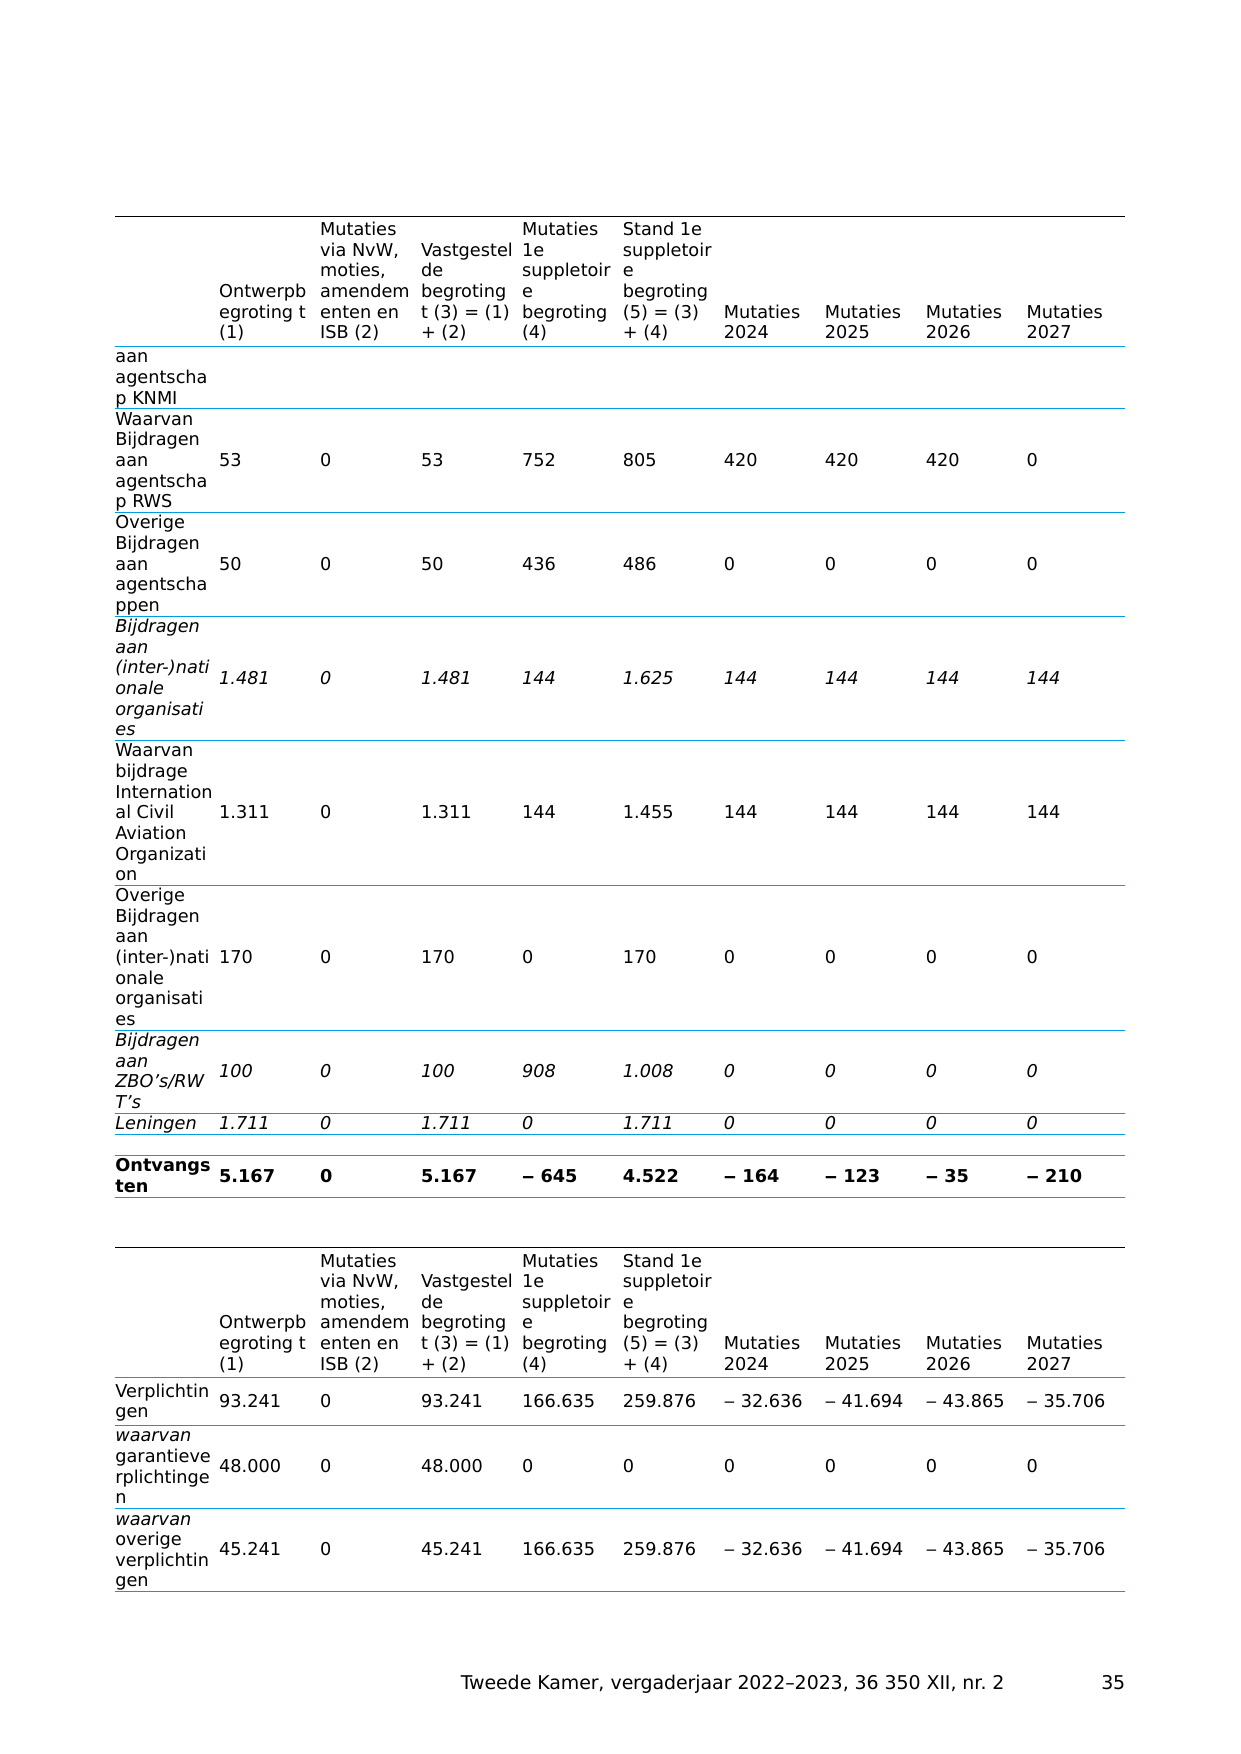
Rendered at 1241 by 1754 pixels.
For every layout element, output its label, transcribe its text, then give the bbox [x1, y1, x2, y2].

table_cell ‒ 645 [519, 1156, 620, 1197]
table_cell [1024, 347, 1125, 408]
table_cell 50 [418, 513, 519, 616]
table_cell 144 [519, 741, 620, 885]
table_cell 0 [317, 741, 418, 885]
table_cell [822, 347, 923, 408]
table_cell Vastgestelde begroting t (3) = (1) + (2) [418, 1248, 519, 1377]
table_cell ‒ 41.694 [822, 1509, 923, 1591]
table_cell 144 [822, 741, 923, 885]
table_cell 5.167 [216, 1156, 317, 1197]
table_cell [115, 1135, 216, 1155]
table_cell 752 [519, 409, 620, 512]
table_cell 1.711 [418, 1114, 519, 1134]
table_cell [317, 1135, 418, 1155]
table_cell 0 [1024, 409, 1125, 512]
table_cell 48.000 [216, 1426, 317, 1508]
table_cell ‒ 43.865 [923, 1509, 1023, 1591]
table_cell Waarvan Bijdragen aan agentschap RWS [115, 409, 216, 512]
table_cell 436 [519, 513, 620, 616]
table_cell waarvan overige verplichtingen [115, 1509, 216, 1591]
table_cell 0 [317, 1114, 418, 1134]
table_cell ‒ 43.865 [923, 1378, 1023, 1425]
table_cell 0 [519, 886, 620, 1029]
table_cell Vastgestelde begroting t (3) = (1) + (2) [418, 217, 519, 346]
table_cell 170 [418, 886, 519, 1029]
table_cell [620, 347, 721, 408]
table_cell 0 [822, 1031, 923, 1113]
table_cell Mutaties 1e suppletoire begroting (4) [519, 217, 620, 346]
table_cell 0 [317, 1509, 418, 1591]
table_cell ‒ 210 [1024, 1156, 1125, 1197]
table_cell [822, 1135, 923, 1155]
table_cell 0 [923, 1031, 1023, 1113]
table_cell ‒ 164 [721, 1156, 822, 1197]
table_cell 144 [1024, 617, 1125, 740]
table_cell Mutaties 2027 [1024, 217, 1125, 346]
table_cell 0 [822, 1114, 923, 1134]
table_cell Waarvan bijdrage International Civil Aviation Organization [115, 741, 216, 885]
table_cell Mutaties 1e suppletoire begroting (4) [519, 1248, 620, 1377]
table_cell Mutaties 2024 [721, 1248, 822, 1377]
table_cell [721, 347, 822, 408]
table_cell [721, 1135, 822, 1155]
table_cell 0 [1024, 886, 1125, 1029]
table_cell [115, 1248, 216, 1377]
table_cell 1.455 [620, 741, 721, 885]
table_cell 5.167 [418, 1156, 519, 1197]
table_cell 0 [1024, 1114, 1125, 1134]
table_cell 805 [620, 409, 721, 512]
table_cell 0 [923, 1426, 1023, 1508]
table_cell 100 [418, 1031, 519, 1113]
table_cell 1.008 [620, 1031, 721, 1113]
table_cell 420 [822, 409, 923, 512]
table_cell ‒ 32.636 [721, 1378, 822, 1425]
table_cell 144 [721, 741, 822, 885]
table_cell Mutaties 2025 [822, 217, 923, 346]
table_cell ‒ 41.694 [822, 1378, 923, 1425]
table_cell 93.241 [418, 1378, 519, 1425]
table_cell 0 [519, 1426, 620, 1508]
table_cell 0 [721, 1031, 822, 1113]
table_cell [620, 1135, 721, 1155]
table_cell Mutaties 2024 [721, 217, 822, 346]
table_cell 170 [620, 886, 721, 1029]
table_cell Bijdragen aan ZBO’s/RWT’s [115, 1031, 216, 1113]
table_cell 0 [1024, 513, 1125, 616]
table_cell [317, 347, 418, 408]
table_cell 0 [317, 513, 418, 616]
table_cell 144 [519, 617, 620, 740]
table_cell [923, 347, 1023, 408]
table_cell [216, 1135, 317, 1155]
table_cell 0 [317, 1378, 418, 1425]
table_cell 45.241 [418, 1509, 519, 1591]
table_cell Mutaties 2026 [923, 217, 1023, 346]
table_cell [923, 1135, 1023, 1155]
table_cell Stand 1e suppletoire begroting (5) = (3) + (4) [620, 217, 721, 346]
table_cell 48.000 [418, 1426, 519, 1508]
table_cell 0 [721, 513, 822, 616]
table_cell 0 [317, 1426, 418, 1508]
table_cell 0 [822, 513, 923, 616]
table_cell Verplichtingen [115, 1378, 216, 1425]
table_cell 0 [317, 1156, 418, 1197]
table_cell 166.635 [519, 1509, 620, 1591]
table_cell Stand 1e suppletoire begroting (5) = (3) + (4) [620, 1248, 721, 1377]
table_cell 1.625 [620, 617, 721, 740]
table_cell ‒ 32.636 [721, 1509, 822, 1591]
table_cell 144 [1024, 741, 1125, 885]
table_cell 0 [620, 1426, 721, 1508]
table_cell 144 [923, 741, 1023, 885]
table_cell [216, 347, 317, 408]
table_cell 0 [721, 1426, 822, 1508]
table_cell 0 [923, 886, 1023, 1029]
table_cell 4.522 [620, 1156, 721, 1197]
table_cell Leningen [115, 1114, 216, 1134]
table_cell 144 [822, 617, 923, 740]
table_cell 100 [216, 1031, 317, 1113]
table_cell Overige Bijdragen aan (inter-)nationale organisaties [115, 886, 216, 1029]
table_cell [519, 1135, 620, 1155]
table_cell Mutaties 2027 [1024, 1248, 1125, 1377]
table_cell 45.241 [216, 1509, 317, 1591]
table_cell 1.311 [418, 741, 519, 885]
table_cell 166.635 [519, 1378, 620, 1425]
table_cell Ontwerpbegroting t (1) [216, 1248, 317, 1377]
table_cell 0 [822, 886, 923, 1029]
table_cell 0 [721, 1114, 822, 1134]
table_cell Overige Bijdragen aan agentschappen [115, 513, 216, 616]
table_cell aan agentschap KNMI [115, 347, 216, 408]
table_cell 420 [923, 409, 1023, 512]
table_cell Bijdragen aan (inter-)nationale organisaties [115, 617, 216, 740]
table_cell 908 [519, 1031, 620, 1113]
table_cell ‒ 35.706 [1024, 1509, 1125, 1591]
table_cell 1.711 [620, 1114, 721, 1134]
table_cell 486 [620, 513, 721, 616]
table_cell 144 [721, 617, 822, 740]
table_cell 0 [317, 617, 418, 740]
table_header Tabel 11 Budgettaire gevolgen van beleid art. 17 (bedragen x € 1.000) [115, 191, 1125, 216]
table_cell 0 [923, 513, 1023, 616]
table_cell 0 [317, 409, 418, 512]
table_cell 1.311 [216, 741, 317, 885]
table_cell Mutaties via NvW, moties, amendementen en ISB (2) [317, 217, 418, 346]
table_cell [418, 347, 519, 408]
table_cell 1.481 [418, 617, 519, 740]
table_cell 259.876 [620, 1378, 721, 1425]
table_cell 144 [923, 617, 1023, 740]
table_cell 50 [216, 513, 317, 616]
table_cell 170 [216, 886, 317, 1029]
table_cell 0 [1024, 1426, 1125, 1508]
table_cell 259.876 [620, 1509, 721, 1591]
table_cell 53 [418, 409, 519, 512]
table_cell ‒ 123 [822, 1156, 923, 1197]
table_cell 0 [721, 886, 822, 1029]
table_cell [519, 347, 620, 408]
table_cell Ontvangsten [115, 1156, 216, 1197]
table_cell Mutaties 2026 [923, 1248, 1023, 1377]
table_cell 0 [1024, 1031, 1125, 1113]
table_cell 420 [721, 409, 822, 512]
table_cell Mutaties 2025 [822, 1248, 923, 1377]
table_cell 0 [923, 1114, 1023, 1134]
table_cell ‒ 35.706 [1024, 1378, 1125, 1425]
table_cell [418, 1135, 519, 1155]
table_cell 1.481 [216, 617, 317, 740]
table_cell 0 [822, 1426, 923, 1508]
table_cell waarvan garantieverplichtingen [115, 1426, 216, 1508]
table_cell 93.241 [216, 1378, 317, 1425]
table_cell ‒ 35 [923, 1156, 1023, 1197]
table_cell [115, 217, 216, 346]
table_cell [1024, 1135, 1125, 1155]
table_header Tabel 12 Uitsplitsing verplichtingen [115, 1222, 1125, 1247]
table_cell 53 [216, 409, 317, 512]
table_cell Mutaties via NvW, moties, amendementen en ISB (2) [317, 1248, 418, 1377]
table_cell 0 [317, 1031, 418, 1113]
table_cell Ontwerpbegroting t (1) [216, 217, 317, 346]
table_cell 1.711 [216, 1114, 317, 1134]
table_cell 0 [317, 886, 418, 1029]
table_cell 0 [519, 1114, 620, 1134]
